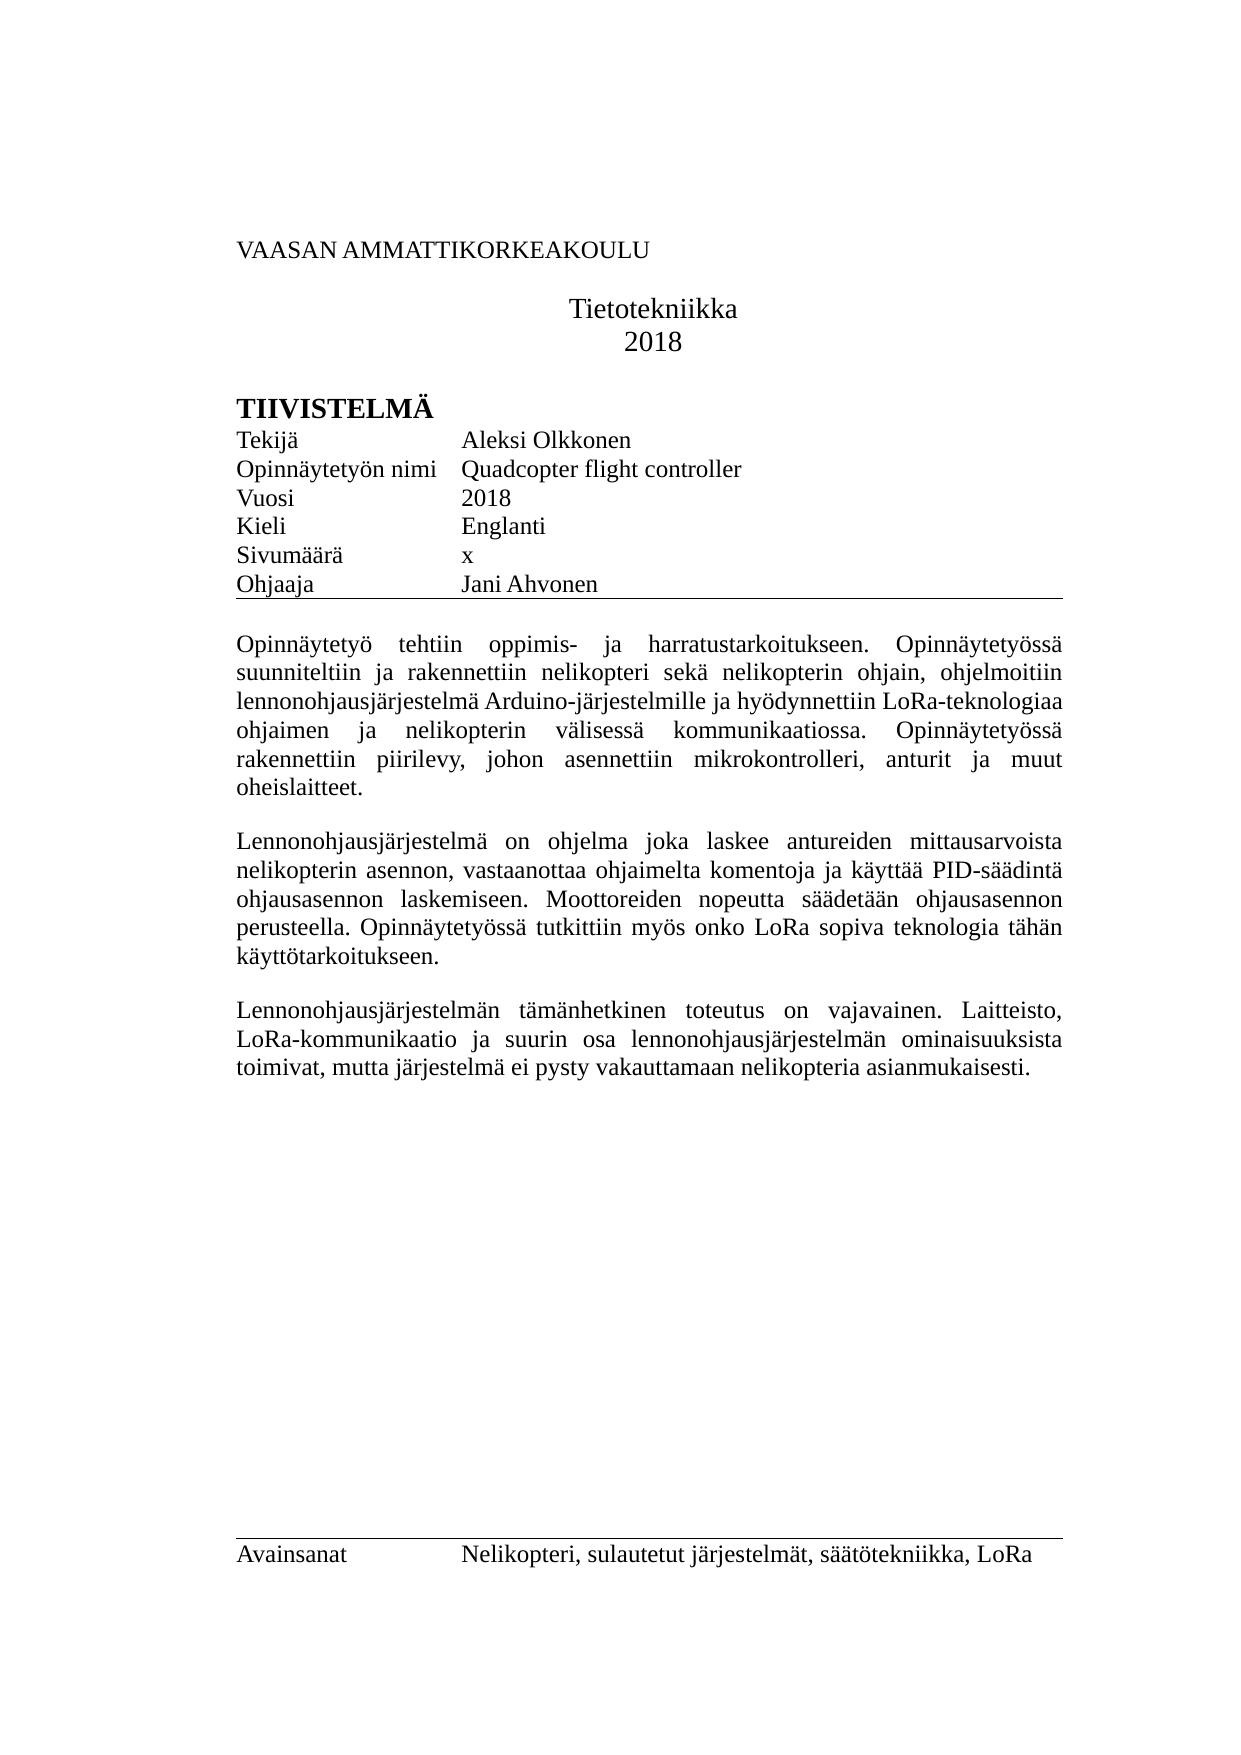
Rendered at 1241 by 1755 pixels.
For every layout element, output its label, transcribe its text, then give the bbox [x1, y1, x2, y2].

text TIIVISTELMÄ [236, 392, 1063, 425]
text Tekijä Aleksi Olkkonen [236, 425, 1063, 454]
table_header Tietotekniikka [251, 291, 1067, 324]
table_cell 2018 [251, 325, 1067, 358]
text Vuosi 2018 Kieli Englanti [236, 483, 1063, 540]
text VAASAN AMMATTIKORKEAKOULU [236, 235, 1063, 264]
text Opinnäytetyö tehtiin oppimis- ja harratustarkoitukseen. Opinnäytetyössä suunniteltiin ja rakennettiin nelikopteri sekä nelikopterin ohjain, ohjelmoitiin lennonohjausjärjestelmä Arduino-järjestelmille ja hyödynnettiin LoRa-teknologiaa ohjaimen ja nelikopterin välisessä kommunikaatiossa. Opinnäytetyössä rakennettiin piirilevy, johon asennettiin mikrokontrolleri, anturit ja muut oheislaitteet. [236, 629, 1063, 801]
text Lennonohjausjärjestelmän tämänhetkinen toteutus on vajavainen. Laitteisto, LoRa-kommunikaatio ja suurin osa lennonohjausjärjestelmän ominaisuuksista toimivat, mutta järjestelmä ei pysty vakauttamaan nelikopteria asianmukaisesti. [236, 995, 1063, 1081]
text Ohjaaja Jani Ahvonen [236, 569, 1063, 598]
text Sivumäärä x [236, 540, 1063, 569]
text Lennonohjausjärjestelmä on ohjelma joka laskee antureiden mittausarvoista nelikopterin asennon, vastaanottaa ohjaimelta komentoja ja käyttää PID-säädintä ohjausasennon laskemiseen. Moottoreiden nopeutta säädetään ohjausasennon perusteella. Opinnäytetyössä tutkittiin myös onko LoRa sopiva teknologia tähän käyttötarkoitukseen. [236, 826, 1063, 970]
text Avainsanat Nelikopteri, sulautetut järjestelmät, säätötekniikka, LoRa [236, 1539, 1063, 1568]
text Opinnäytetyön nimi Quadcopter flight controller [236, 454, 1063, 483]
